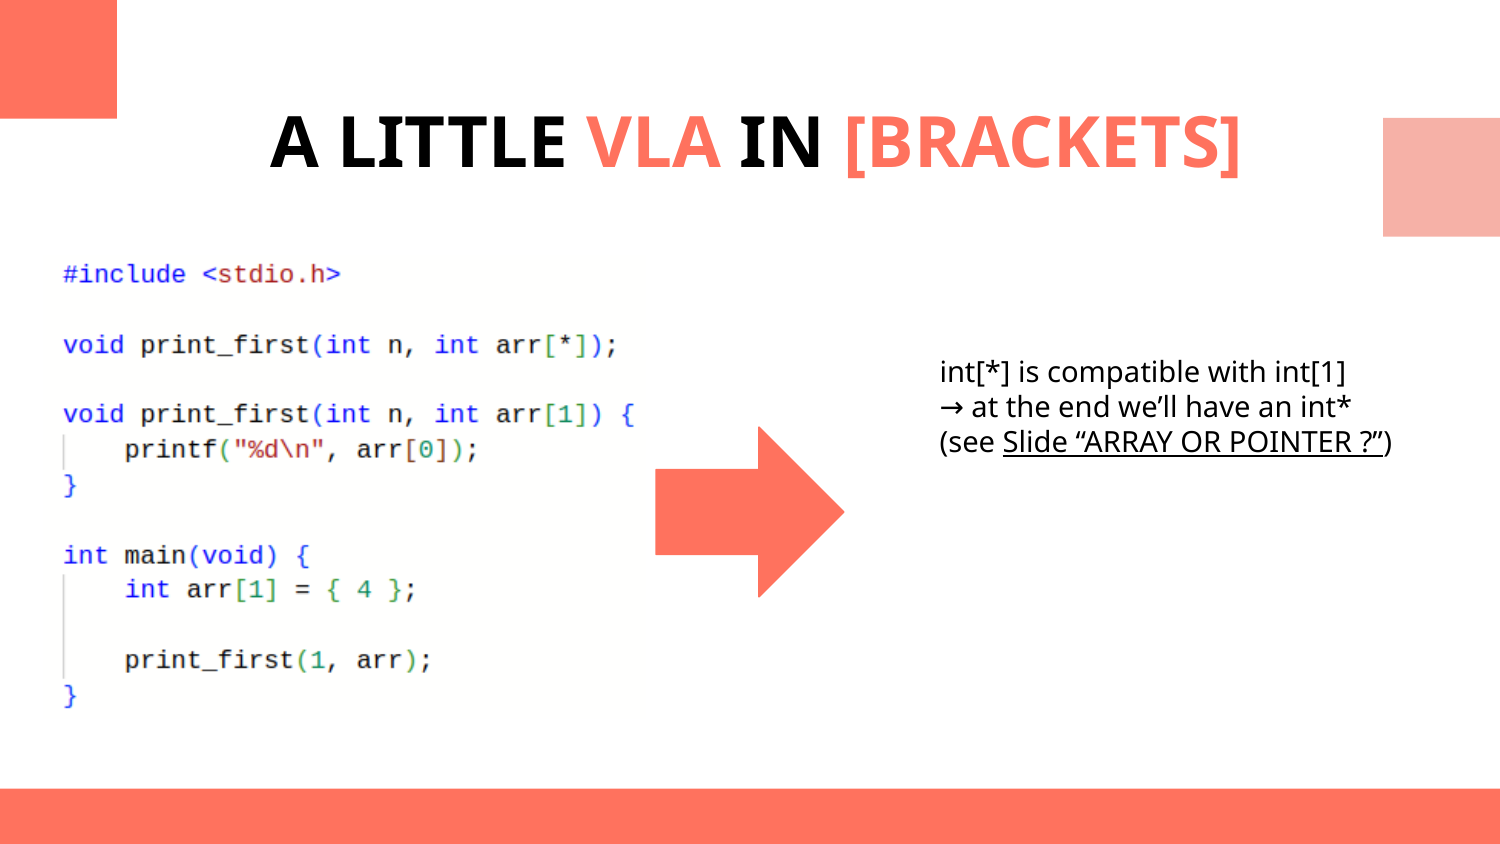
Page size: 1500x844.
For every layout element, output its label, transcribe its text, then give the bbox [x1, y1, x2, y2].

text_box int[*] is compatible with int[1] → at the end we’ll have an int* (see Slide “ARRAY OR POINTER ?”) [924, 338, 1480, 624]
picture [43, 255, 646, 719]
text_box [656, 427, 844, 597]
title A LITTLE VLA IN [BRACKETS] [105, 102, 1410, 177]
